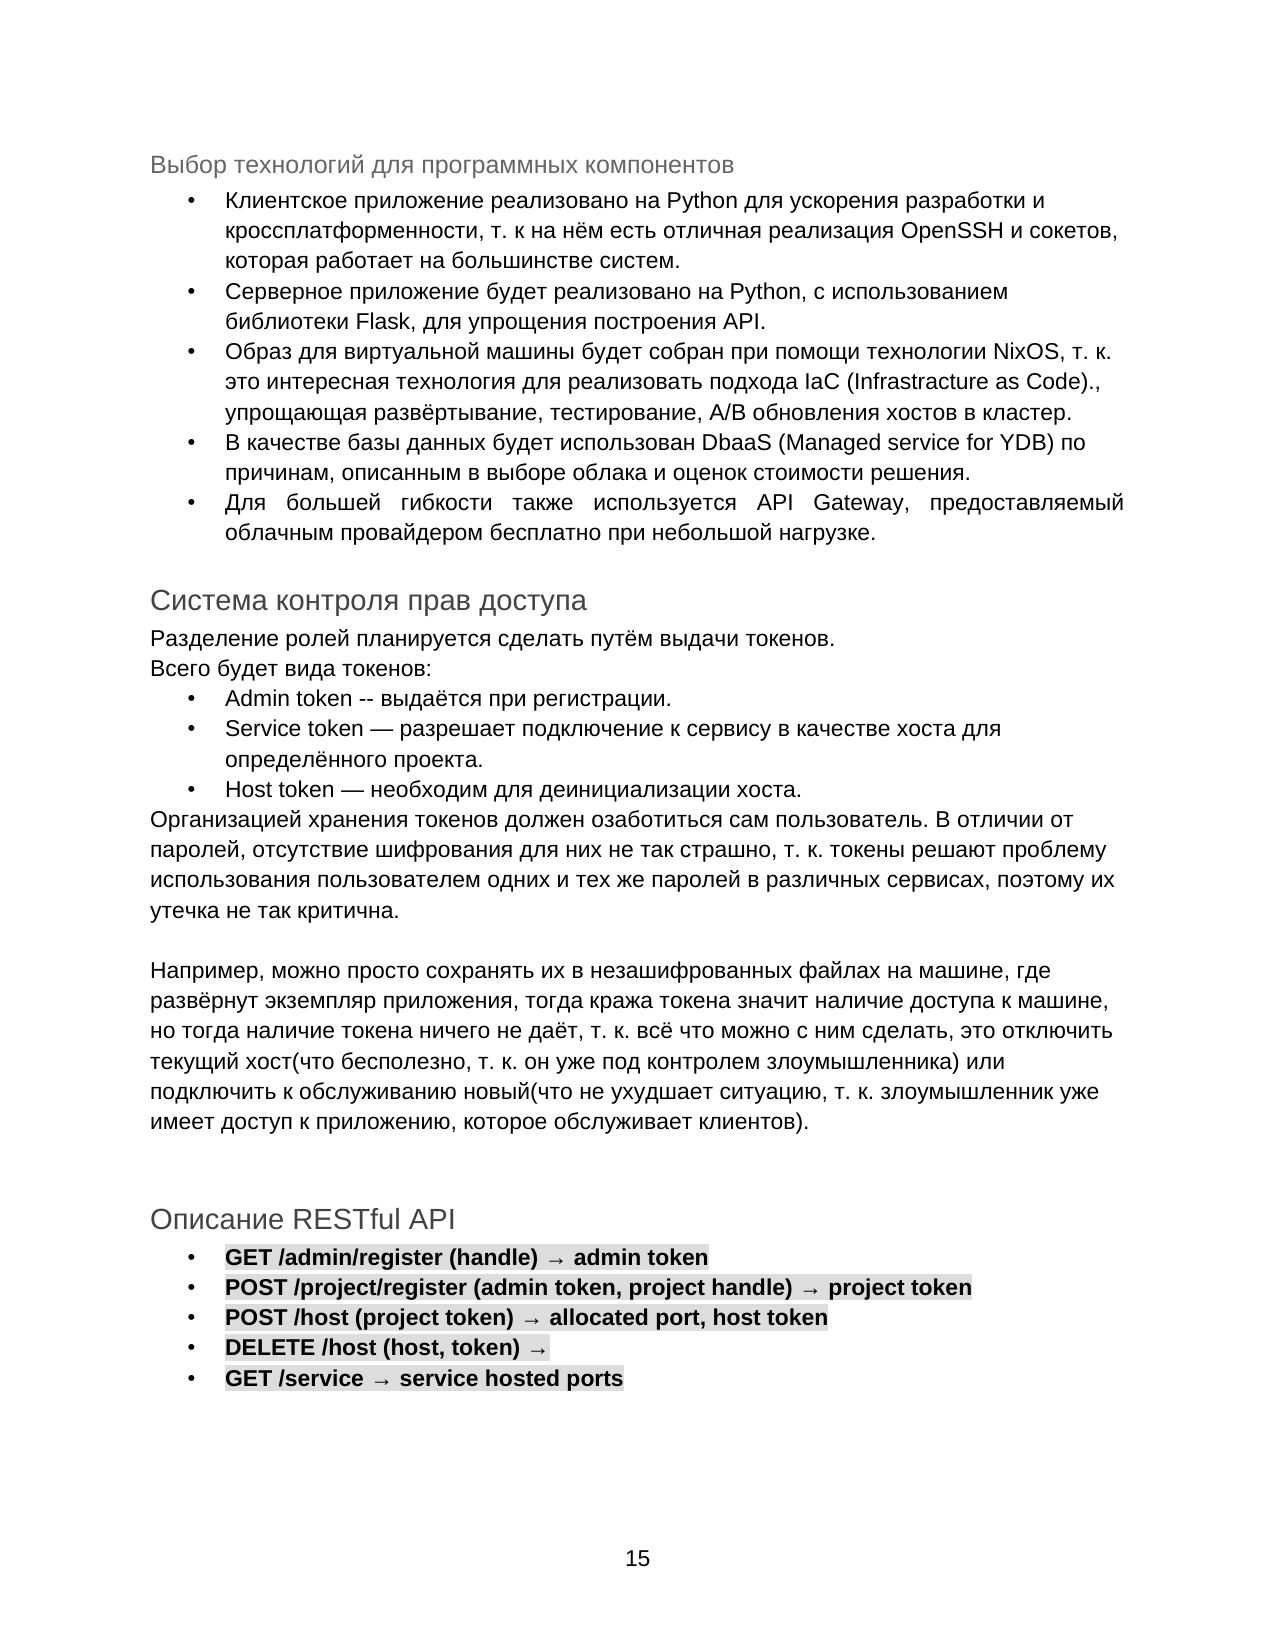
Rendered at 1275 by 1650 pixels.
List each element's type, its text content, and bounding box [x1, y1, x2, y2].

subtitle Выбор технологий для программных компонентов [150, 150, 1125, 179]
list В качестве базы данных будет использован DbaaS (Managed service for YDB) по причинам, описанным в выборе облака и оценок стоимости решения. [187, 429, 1125, 485]
list POST /host (project token) → allocated port, host token [187, 1304, 1125, 1331]
list Для большей гибкости также используется API Gateway, предоставляемый облачным провайдером бесплатно при небольшой нагрузке. [187, 489, 1125, 546]
text Например, можно просто сохранять их в незашифрованных файлах на машине, где развёрнут экземпляр приложения, тогда кража токена значит наличие доступа к машине, но тогда наличие токена ничего не даёт, т. к. всё что можно с ним сделать, это отключить текущий хост(что бесполезно, т. к. он уже под контролем злоумышленника) или подключить к обслуживанию новый(что не ухудшает ситуацию, т. к. злоумышленник уже имеет доступ к приложению, которое обслуживает клиентов). [150, 957, 1125, 1134]
list Service token — разрешает подключение к сервису в качестве хоста для определённого проекта. [187, 715, 1125, 772]
list Host token — необходим для деинициализации хоста. [187, 776, 1125, 802]
list Образ для виртуальной машины будет собран при помощи технологии NixOS, т. к. это интересная технология для реализовать подхода IaС (Infrastracture as Code)., упрощающая развёртывание, тестирование, A/B обновления хостов в кластер. [187, 338, 1125, 425]
text Разделение ролей планируется сделать путём выдачи токенов. [150, 625, 1125, 651]
list GET /admin/register (handle) → admin token [187, 1244, 1125, 1270]
subtitle Система контроля прав доступа [150, 583, 1125, 616]
list POST /project/register (admin token, project handle) → project token [187, 1274, 1125, 1300]
text Всего будет вида токенов: [150, 655, 1125, 681]
subtitle Описание RESTful API [150, 1202, 1125, 1235]
list Клиентское приложение реализовано на Python для ускорения разработки и кроссплатформенности, т. к на нём есть отличная реализация OpenSSH и сокетов, которая работает на большинстве систем. [187, 187, 1125, 274]
list DELETE /host (host, token) → [187, 1334, 1125, 1361]
list Серверное приложение будет реализовано на Python, с использованием библиотеки Flask, для упрощения построения API. [187, 278, 1125, 334]
list GET /service → service hosted ports [187, 1364, 1125, 1391]
text Организацией хранения токенов должен озаботиться сам пользователь. В отличии от паролей, отсутствие шифрования для них не так страшно, т. к. токены решают проблему использования пользователем одних и тех же паролей в различных сервисах, поэтому их утечка не так критична. [150, 806, 1125, 923]
list Admin token -- выдаётся при регистрации. [187, 685, 1125, 712]
